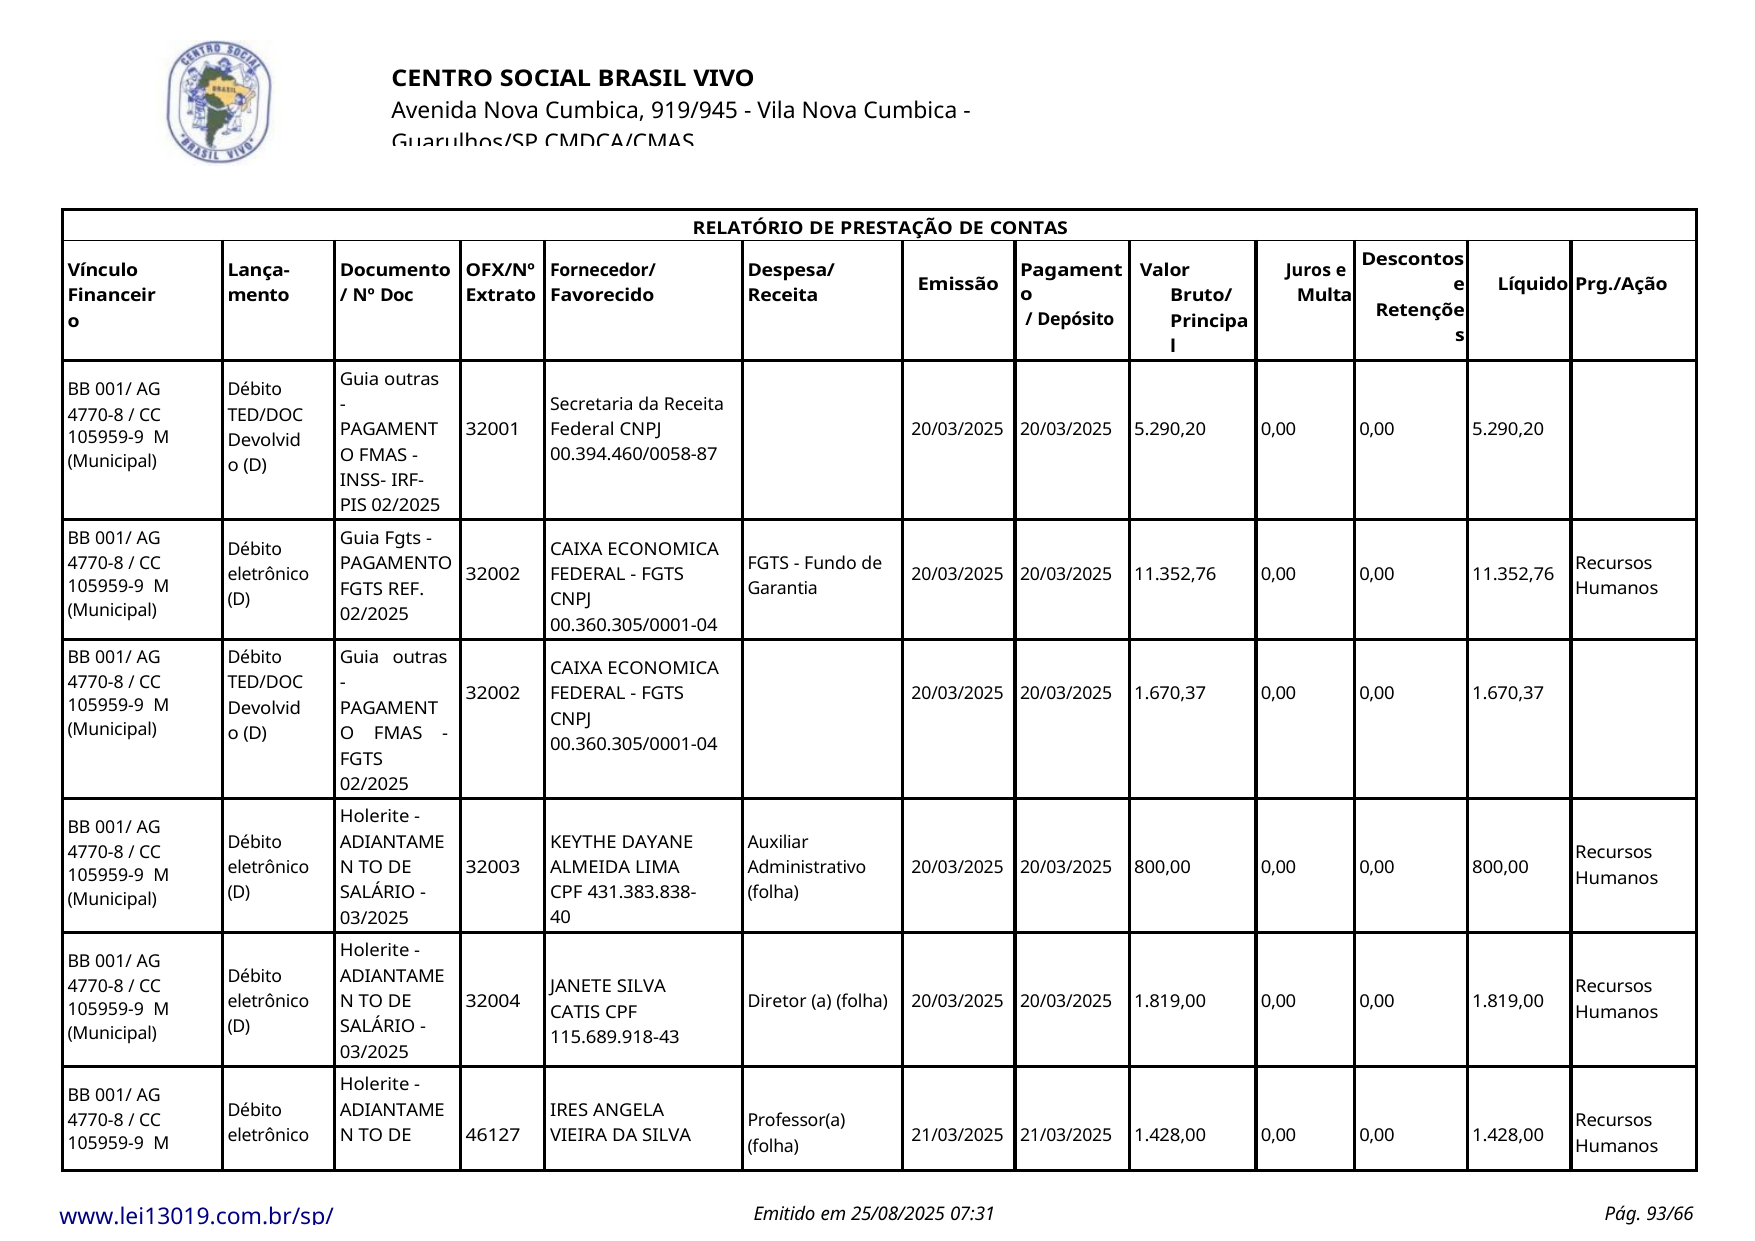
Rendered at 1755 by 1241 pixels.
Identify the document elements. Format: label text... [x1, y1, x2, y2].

table_cell 21/03/2025 [904, 1068, 1013, 1168]
table_cell Documento / Nº Doc [336, 241, 459, 359]
table_cell 32002 [462, 521, 543, 637]
table_cell Débito eletrônico (D) [224, 521, 333, 637]
table_cell Valor Bruto/ Principal [1131, 241, 1254, 359]
table_cell BB 001/ AG 4770-8 / CC 105959-9 M (Municipal) [64, 521, 221, 637]
table_cell 5.290,20 [1131, 362, 1254, 518]
table_cell BB 001/ AG 4770-8 / CC 105959-9 M (Municipal) [64, 800, 221, 931]
table_cell 32004 [462, 934, 543, 1064]
table_cell BB 001/ AG 4770-8 / CC 105959-9 M [64, 1068, 221, 1168]
table_cell Recursos Humanos [1573, 934, 1695, 1064]
table_cell OFX/Nº Extrato [462, 241, 543, 359]
table_cell 0,00 [1356, 934, 1466, 1064]
table_cell CAIXA ECONOMICA FEDERAL - FGTS CNPJ 00.360.305/0001-04 [546, 521, 741, 637]
table_cell 0,00 [1258, 362, 1353, 518]
table_cell Guia Fgts - PAGAMENTO FGTS REF. 02/2025 [336, 521, 459, 637]
table_cell Débito eletrônico (D) [224, 934, 333, 1064]
table_cell 1.428,00 [1469, 1068, 1569, 1168]
table_cell Recursos Humanos [1573, 1068, 1695, 1168]
table_cell 1.428,00 [1131, 1068, 1254, 1168]
table_cell 20/03/2025 [1017, 934, 1128, 1064]
table_cell 20/03/2025 [904, 362, 1013, 518]
table_cell 46127 [462, 1068, 543, 1168]
table_cell 800,00 [1131, 800, 1254, 931]
table_cell 5.290,20 [1469, 362, 1569, 518]
table_cell 20/03/2025 [1017, 521, 1128, 637]
table_cell 0,00 [1356, 641, 1466, 797]
table_cell 32001 [462, 362, 543, 518]
table_cell JANETE SILVA CATIS CPF 115.689.918-43 [546, 934, 741, 1064]
table_cell 1.819,00 [1131, 934, 1254, 1064]
table_cell 11.352,76 [1131, 521, 1254, 637]
table_cell Lança- mento [224, 241, 333, 359]
table_cell Fornecedor/ Favorecido [546, 241, 741, 359]
table_cell 20/03/2025 [904, 641, 1013, 797]
table_cell Despesa/ Receita [744, 241, 901, 359]
table_cell 20/03/2025 [1017, 641, 1128, 797]
table_cell Vínculo Financeiro [64, 241, 221, 359]
table_cell Secretaria da Receita Federal CNPJ 00.394.460/0058-87 [546, 362, 741, 518]
table_cell FGTS - Fundo de Garantia [744, 521, 901, 637]
table_cell Holerite - ADIANTAMEN TO DE SALÁRIO - 03/2025 [336, 934, 459, 1064]
table_cell Auxiliar Administrativo (folha) [744, 800, 901, 931]
table_cell Juros e Multa [1258, 241, 1353, 359]
table_cell Débito eletrônico [224, 1068, 333, 1168]
table_cell 1.670,37 [1131, 641, 1254, 797]
table_cell Guia outras - PAGAMENTO FMAS - INSS- IRF-PIS 02/2025 [336, 362, 459, 518]
table_cell 32002 [462, 641, 543, 797]
table_cell Emissão [904, 241, 1013, 359]
table_cell 20/03/2025 [1017, 362, 1128, 518]
table_cell 21/03/2025 [1017, 1068, 1128, 1168]
table_cell 11.352,76 [1469, 521, 1569, 637]
table_cell 20/03/2025 [904, 934, 1013, 1064]
table_cell Débito TED/DOC Devolvido (D) [224, 641, 333, 797]
table_cell Diretor (a) (folha) [744, 934, 901, 1064]
table_cell Holerite - ADIANTAMEN TO DE SALÁRIO - 03/2025 [336, 800, 459, 931]
table_cell 0,00 [1258, 521, 1353, 637]
table_cell 20/03/2025 [904, 800, 1013, 931]
table_cell 0,00 [1356, 800, 1466, 931]
table_cell BB 001/ AG 4770-8 / CC 105959-9 M (Municipal) [64, 934, 221, 1064]
table_cell 0,00 [1356, 521, 1466, 637]
table_cell Recursos Humanos [1573, 800, 1695, 931]
table_cell IRES ANGELA VIEIRA DA SILVA [546, 1068, 741, 1168]
table_cell KEYTHE DAYANE ALMEIDA LIMA CPF 431.383.838-40 [546, 800, 741, 931]
table_cell 1.819,00 [1469, 934, 1569, 1064]
table_cell 0,00 [1356, 362, 1466, 518]
table_cell Holerite - ADIANTAMEN TO DE [336, 1068, 459, 1168]
table_cell 0,00 [1258, 641, 1353, 797]
table_cell Prg./Ação [1573, 241, 1695, 359]
table_cell 20/03/2025 [1017, 800, 1128, 931]
table_cell 0,00 [1258, 1068, 1353, 1168]
table_cell 32003 [462, 800, 543, 931]
table_cell [744, 362, 901, 518]
table_cell 1.670,37 [1469, 641, 1569, 797]
table_cell BB 001/ AG 4770-8 / CC 105959-9 M (Municipal) [64, 641, 221, 797]
table_cell Líquido [1469, 241, 1569, 359]
table_cell [1573, 641, 1695, 797]
table_cell [1573, 362, 1695, 518]
table_cell CAIXA ECONOMICA FEDERAL - FGTS CNPJ 00.360.305/0001-04 [546, 641, 741, 797]
table_cell Pagamento / Depósito [1017, 241, 1128, 359]
table_cell 0,00 [1356, 1068, 1466, 1168]
table_cell Débito TED/DOC Devolvido (D) [224, 362, 333, 518]
table_cell Guia outras - PAGAMENTO FMAS - FGTS 02/2025 [336, 641, 459, 797]
table_cell 800,00 [1469, 800, 1569, 931]
table_cell Descontos e Retenções [1356, 241, 1466, 359]
table_cell Professor(a) (folha) [744, 1068, 901, 1168]
table_cell Recursos Humanos [1573, 521, 1695, 637]
table_cell 20/03/2025 [904, 521, 1013, 637]
table_cell 0,00 [1258, 800, 1353, 931]
table_cell Débito eletrônico (D) [224, 800, 333, 931]
table_cell 0,00 [1258, 934, 1353, 1064]
table_cell BB 001/ AG 4770-8 / CC 105959-9 M (Municipal) [64, 362, 221, 518]
table_header RELATÓRIO DE PRESTAÇÃO DE CONTAS [64, 211, 1695, 239]
table_cell [744, 641, 901, 797]
